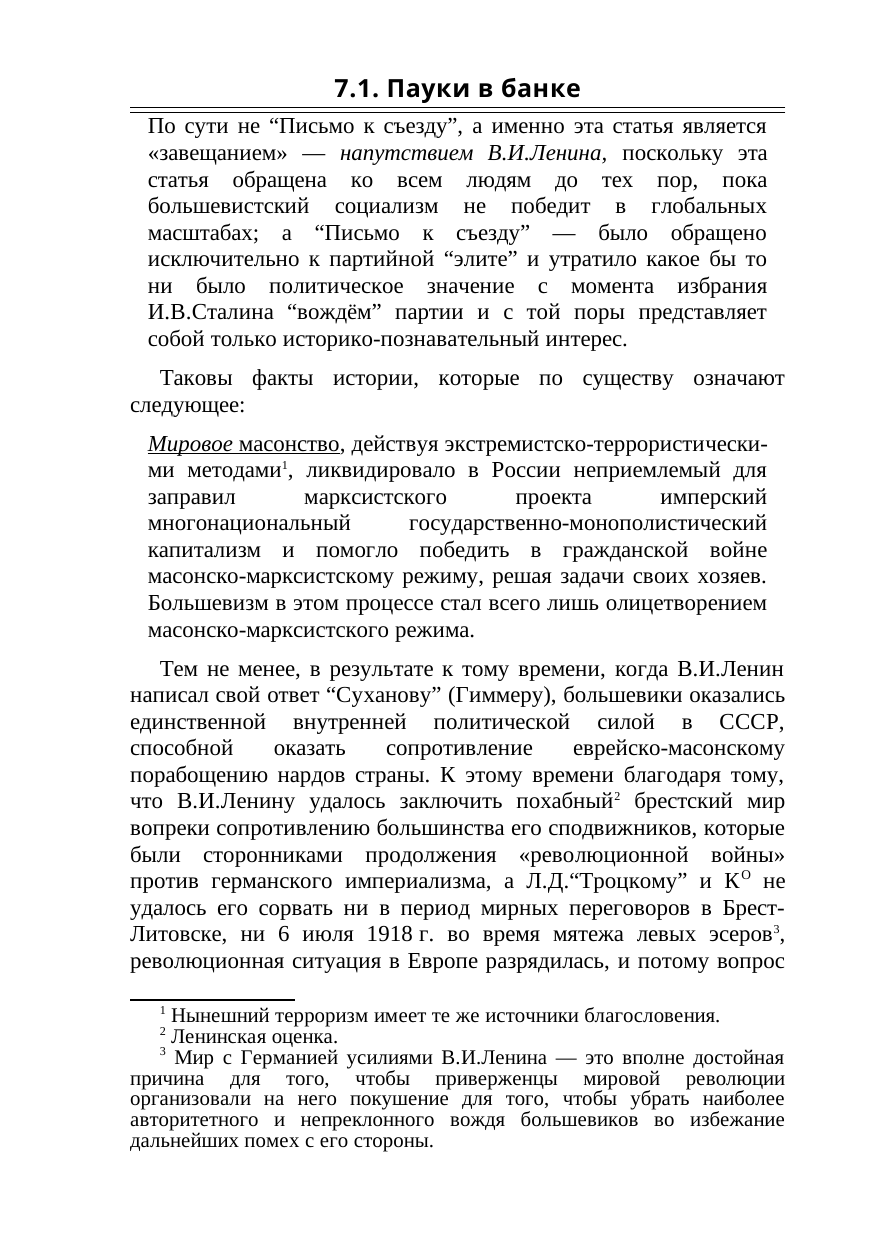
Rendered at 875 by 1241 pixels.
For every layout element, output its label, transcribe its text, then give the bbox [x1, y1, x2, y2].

text Мировое масонство, действуя экстремистско-террористи­чес­ки­ми методами, ликвидировало в России неприемлемый для заправил марксистского проекта имперский многонациональный государственно-монополистический капитализм и помогло победить в гражданской войне масонско-марксистскому режиму, решая задачи своих хозяев. Большевизм в этом процессе стал всего лишь олицетворением масонско-марксистского режима. [148, 429, 768, 642]
text Нынешний терроризм имеет те же источники благословения. [130, 1006, 785, 1027]
text Тем не менее, в результате к тому времени, когда В.И.Ленин написал свой ответ “Су­ха­нову” (Гиммеру), большевики оказались единственной внутренней политической силой в СССР, способной оказать сопротивление еврейско-масонскому порабощению нардов страны. К этому времени благодаря тому, что В.И.Ленину удалось заключить похабный брестский мир вопреки сопротивлению большинства его сподвижников, которые были сторонниками продолжения «рево­люционной войны» против германского империализма, а Л.Д.“Троцкому” и КО не удалось его сорвать ни в период мирных переговоров в Брест-Литовске, ни 6 июля 1918 г. во время мятежа левых эсеров, революционная ситуация в Европе разрядилась, и потому вопрос [130, 654, 785, 973]
text Ленинская оценка. [130, 1027, 785, 1047]
text Мир с Германией усилиями В.И.Ленина — это вполне достойная причина для того, чтобы приверженцы мировой революции организовали на него покушение для того, чтобы убрать наиболее авторитетного и непреклонного вождя большевиков во избежание дальнейших помех с его стороны. [130, 1047, 785, 1152]
text По сути не “Письмо к съезду”, а именно эта статья является «завещанием» — напутствием В.И.Ленина, поскольку эта статья обращена ко всем людям до тех пор, пока большевистский социализм не победит в глобальных масштабах; а “Письмо к съезду” — было обращено исключительно к партийной “элите” и утратило какое бы то ни было политическое значение с момента избрания И.В.Сталина “вождём” партии и с той поры представляет собой только историко-позна­ва­тель­ный интерес. [148, 113, 768, 351]
text Таковы факты истории, которые по существу означают следующее: [130, 364, 785, 417]
